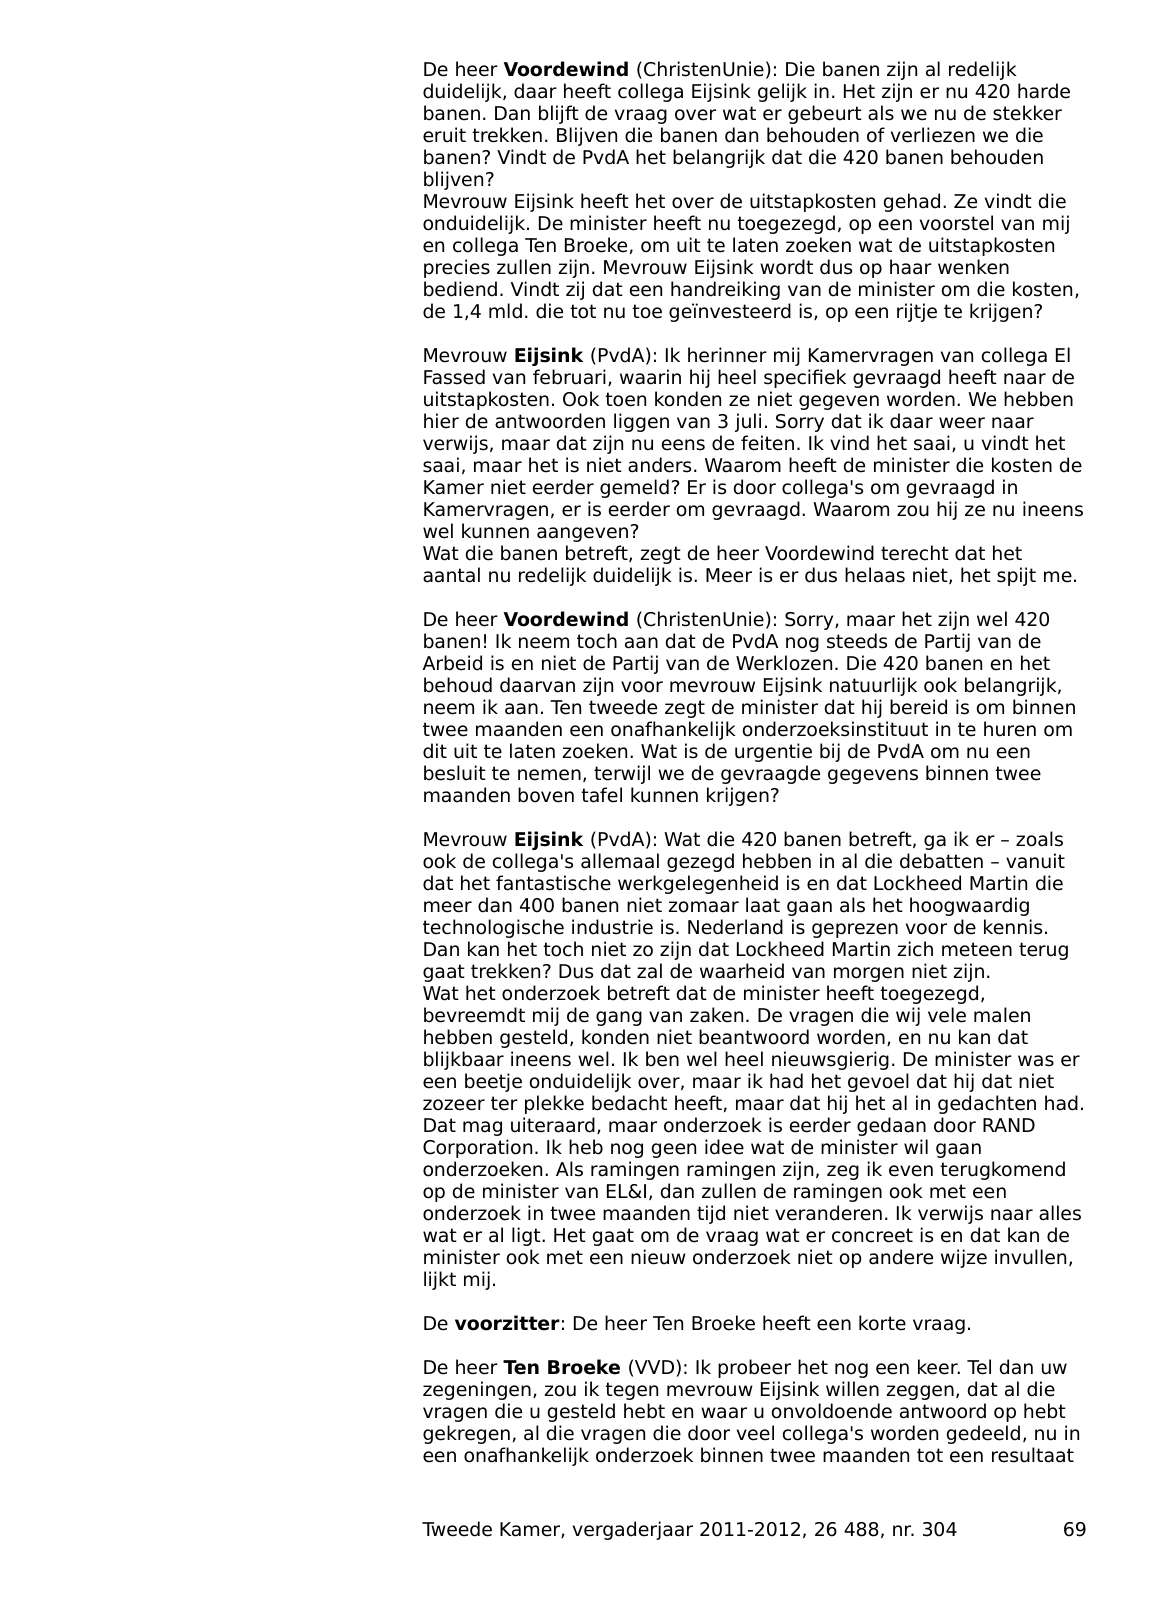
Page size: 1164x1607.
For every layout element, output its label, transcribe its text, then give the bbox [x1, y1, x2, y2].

text Mevrouw Eijsink heeft het over de uitstapkosten gehad. Ze vindt die onduidelijk. De minister heeft nu toegezegd, op een voorstel van mij en collega Ten Broeke, om uit te laten zoeken wat de uitstapkosten precies zullen zijn. Mevrouw Eijsink wordt dus op haar wenken bediend. Vindt zij dat een handreiking van de minister om die kosten, de 1,4 mld. die tot nu toe geïnvesteerd is, op een rijtje te krijgen? [422, 191, 1087, 323]
text Mevrouw Eijsink (PvdA): Wat die 420 banen betreft, ga ik er – zoals ook de collega's allemaal gezegd hebben in al die debatten – vanuit dat het fantastische werkgelegenheid is en dat Lockheed Martin die meer dan 400 banen niet zomaar laat gaan als het hoogwaardig technologische industrie is. Nederland is geprezen voor de kennis. Dan kan het toch niet zo zijn dat Lockheed Martin zich meteen terug gaat trekken? Dus dat zal de waarheid van morgen niet zijn. [422, 829, 1087, 983]
text Wat het onderzoek betreft dat de minister heeft toegezegd, bevreemdt mij de gang van zaken. De vragen die wij vele malen hebben gesteld, konden niet beantwoord worden, en nu kan dat blijkbaar ineens wel. Ik ben wel heel nieuwsgierig. De minister was er een beetje onduidelijk over, maar ik had het gevoel dat hij dat niet zozeer ter plekke bedacht heeft, maar dat hij het al in gedachten had. Dat mag uiteraard, maar onderzoek is eerder gedaan door RAND Corporation. Ik heb nog geen idee wat de minister wil gaan onderzoeken. Als ramingen ramingen zijn, zeg ik even terugkomend op de minister van EL&I, dan zullen de ramingen ook met een onderzoek in twee maanden tijd niet veranderen. Ik verwijs naar alles wat er al ligt. Het gaat om de vraag wat er concreet is en dat kan de minister ook met een nieuw onderzoek niet op andere wijze invullen, lijkt mij. [422, 983, 1087, 1291]
text De heer Ten Broeke (VVD): Ik probeer het nog een keer. Tel dan uw zegeningen, zou ik tegen mevrouw Eijsink willen zeggen, dat al die vragen die u gesteld hebt en waar u onvoldoende antwoord op hebt gekregen, al die vragen die door veel collega's worden gedeeld, nu in een onafhankelijk onderzoek binnen twee maanden tot een resultaat [422, 1357, 1087, 1467]
text Mevrouw Eijsink (PvdA): Ik herinner mij Kamervragen van collega El Fassed van februari, waarin hij heel specifiek gevraagd heeft naar de uitstapkosten. Ook toen konden ze niet gegeven worden. We hebben hier de antwoorden liggen van 3 juli. Sorry dat ik daar weer naar verwijs, maar dat zijn nu eens de feiten. Ik vind het saai, u vindt het saai, maar het is niet anders. Waarom heeft de minister die kosten de Kamer niet eerder gemeld? Er is door collega's om gevraagd in Kamervragen, er is eerder om gevraagd. Waarom zou hij ze nu ineens wel kunnen aangeven? [422, 345, 1087, 543]
text Wat die banen betreft, zegt de heer Voordewind terecht dat het aantal nu redelijk duidelijk is. Meer is er dus helaas niet, het spijt me. [422, 543, 1087, 587]
text De voorzitter: De heer Ten Broeke heeft een korte vraag. [422, 1313, 1087, 1335]
text De heer Voordewind (ChristenUnie): Sorry, maar het zijn wel 420 banen! Ik neem toch aan dat de PvdA nog steeds de Partij van de Arbeid is en niet de Partij van de Werklozen. Die 420 banen en het behoud daarvan zijn voor mevrouw Eijsink natuurlijk ook belangrijk, neem ik aan. Ten tweede zegt de minister dat hij bereid is om binnen twee maanden een onafhankelijk onderzoeksinstituut in te huren om dit uit te laten zoeken. Wat is de urgentie bij de PvdA om nu een besluit te nemen, terwijl we de gevraagde gegevens binnen twee maanden boven tafel kunnen krijgen? [422, 609, 1087, 807]
text De heer Voordewind (ChristenUnie): Die banen zijn al redelijk duidelijk, daar heeft collega Eijsink gelijk in. Het zijn er nu 420 harde banen. Dan blijft de vraag over wat er gebeurt als we nu de stekker eruit trekken. Blijven die banen dan behouden of verliezen we die banen? Vindt de PvdA het belangrijk dat die 420 banen behouden blijven? [422, 59, 1087, 191]
